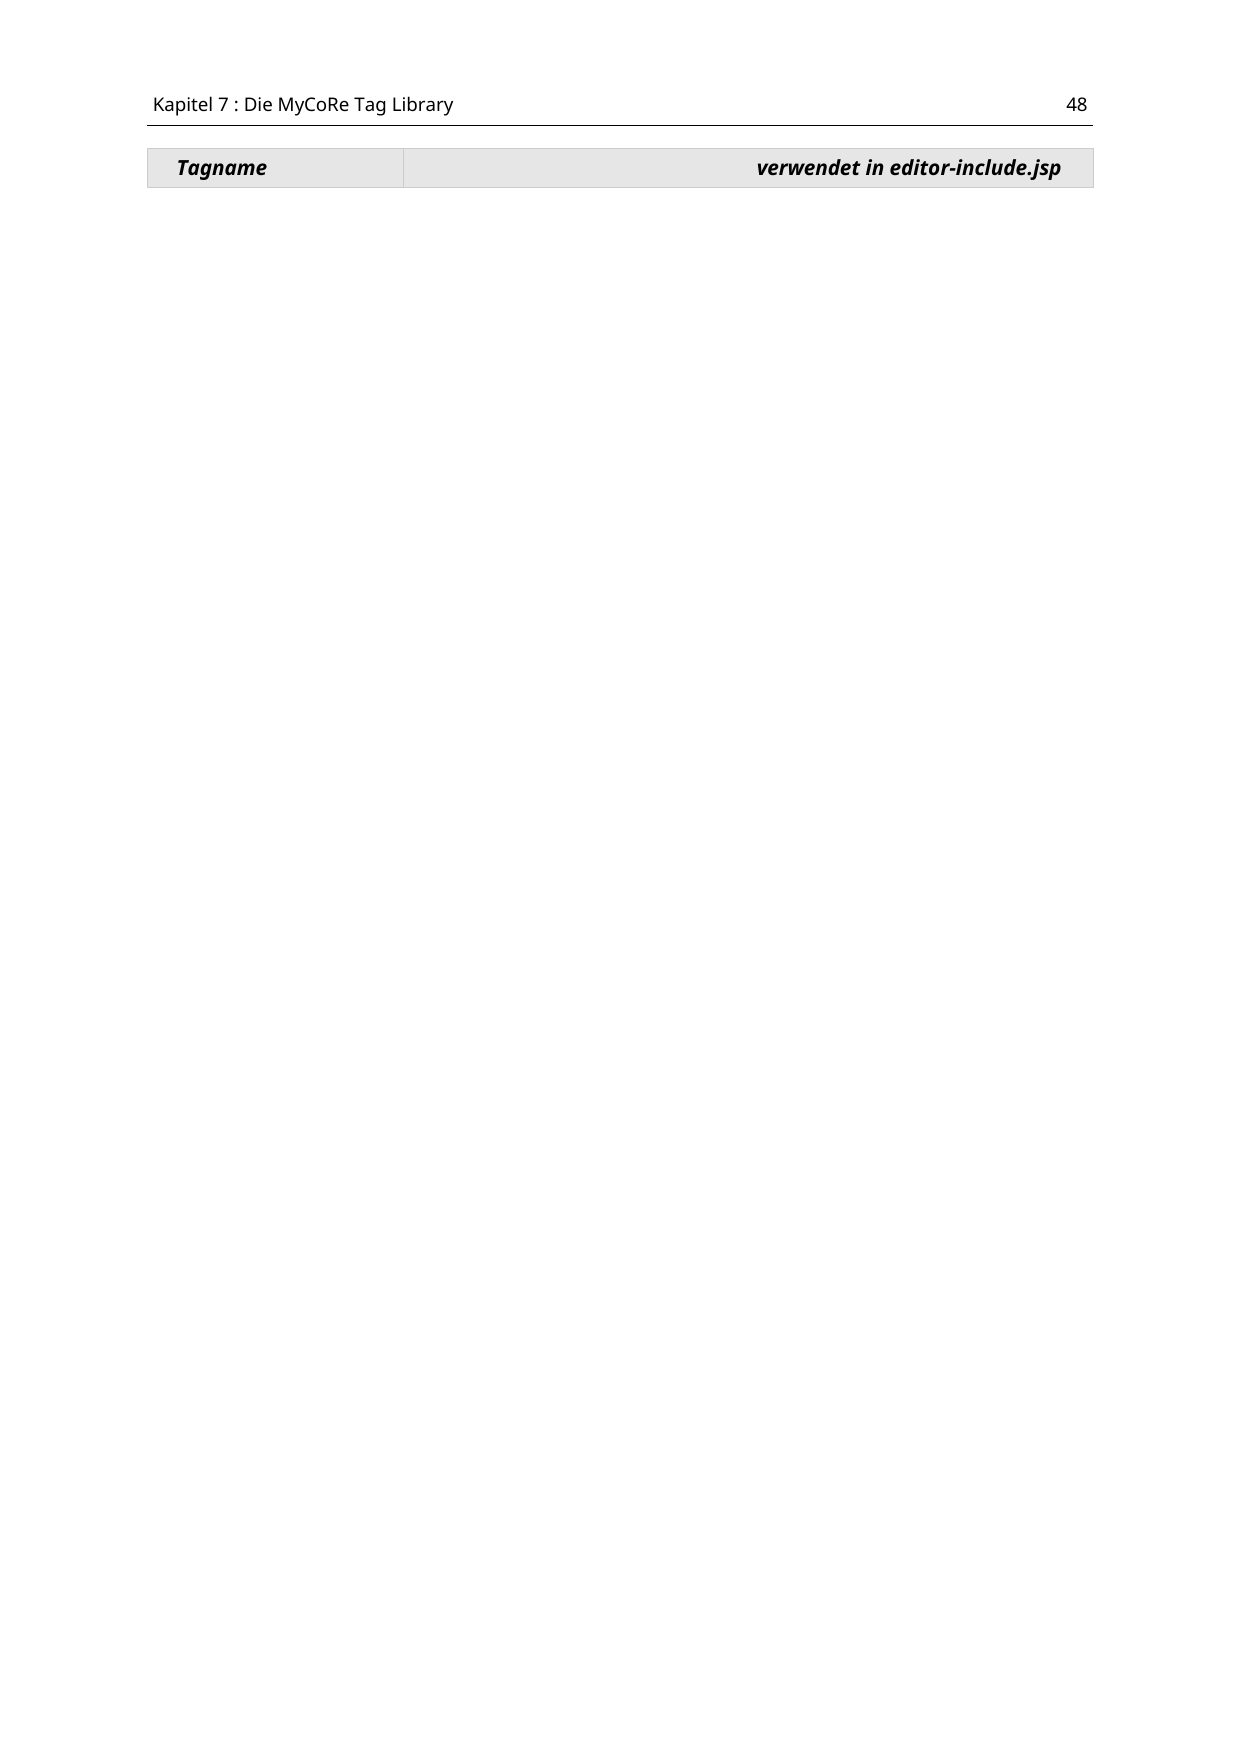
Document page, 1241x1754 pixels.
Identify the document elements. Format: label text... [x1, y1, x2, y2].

table_header verwendet in editor-include.jsp [404, 149, 1093, 187]
table_header Tagname [148, 149, 403, 187]
